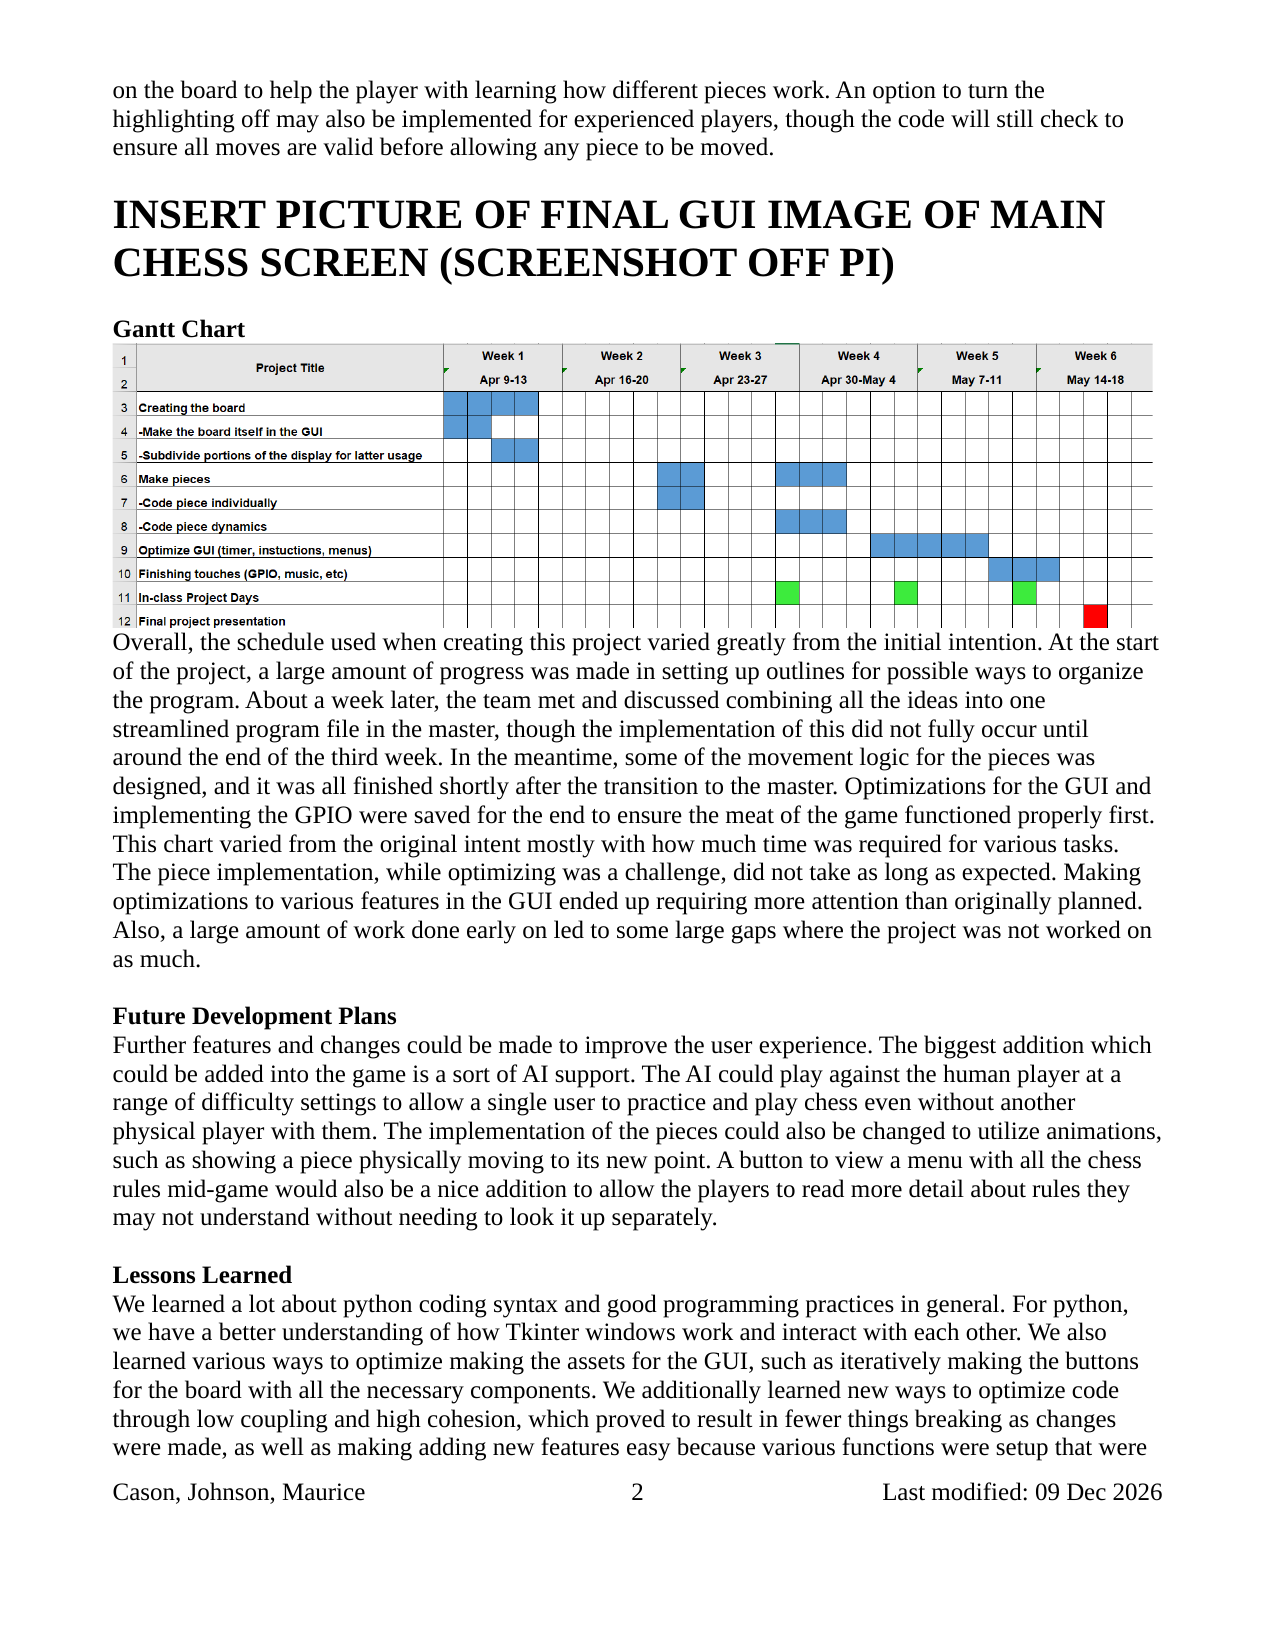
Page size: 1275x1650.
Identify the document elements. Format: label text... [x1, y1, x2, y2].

text We learned a lot about python coding syntax and good programming practices in general. For python, we have a better understanding of how Tkinter windows work and interact with each other. We also learned various ways to optimize making the assets for the GUI, such as iteratively making the buttons for the board with all the necessary components. We additionally learned new ways to optimize code through low coupling and high cohesion, which proved to result in fewer things breaking as changes were made, as well as making adding new features easy because various functions were setup that were [112, 1289, 1162, 1461]
text Future Development Plans [112, 1001, 1162, 1030]
text Lessons Learned [112, 1260, 1162, 1289]
text Further features and changes could be made to improve the user experience. The biggest addition which could be added into the game is a sort of AI support. The AI could play against the human player at a range of difficulty settings to allow a single user to practice and play chess even without another physical player with them. The implementation of the pieces could also be changed to utilize animations, such as showing a piece physically moving to its new point. A button to view a menu with all the chess rules mid-game would also be a nice addition to allow the players to read more detail about rules they may not understand without needing to look it up separately. [112, 1030, 1162, 1231]
text Overall, the schedule used when creating this project varied greatly from the initial intention. At the start of the project, a large amount of progress was made in setting up outlines for possible ways to organize the program. About a week later, the team met and discussed combining all the ideas into one streamlined program file in the master, though the implementation of this did not fully occur until around the end of the third week. In the meantime, some of the movement logic for the pieces was designed, and it was all finished shortly after the transition to the master. Optimizations for the GUI and implementing the GPIO were saved for the end to ensure the meat of the game functioned properly first. This chart varied from the original intent mostly with how much time was required for various tasks. The piece implementation, while optimizing was a challenge, did not take as long as expected. Making optimizations to various features in the GUI ended up requiring more attention than originally planned. Also, a large amount of work done early on led to some large gaps where the project was not worked on as much. [112, 627, 1162, 972]
text INSERT PICTURE OF FINAL GUI IMAGE OF MAIN CHESS SCREEN (SCREENSHOT OFF PI) [112, 190, 1162, 286]
text on the board to help the player with learning how different pieces work. An option to turn the highlighting off may also be implemented for experienced players, though the code will still check to ensure all moves are valid before allowing any piece to be moved. [112, 75, 1162, 161]
text Gantt Chart [112, 314, 1162, 343]
